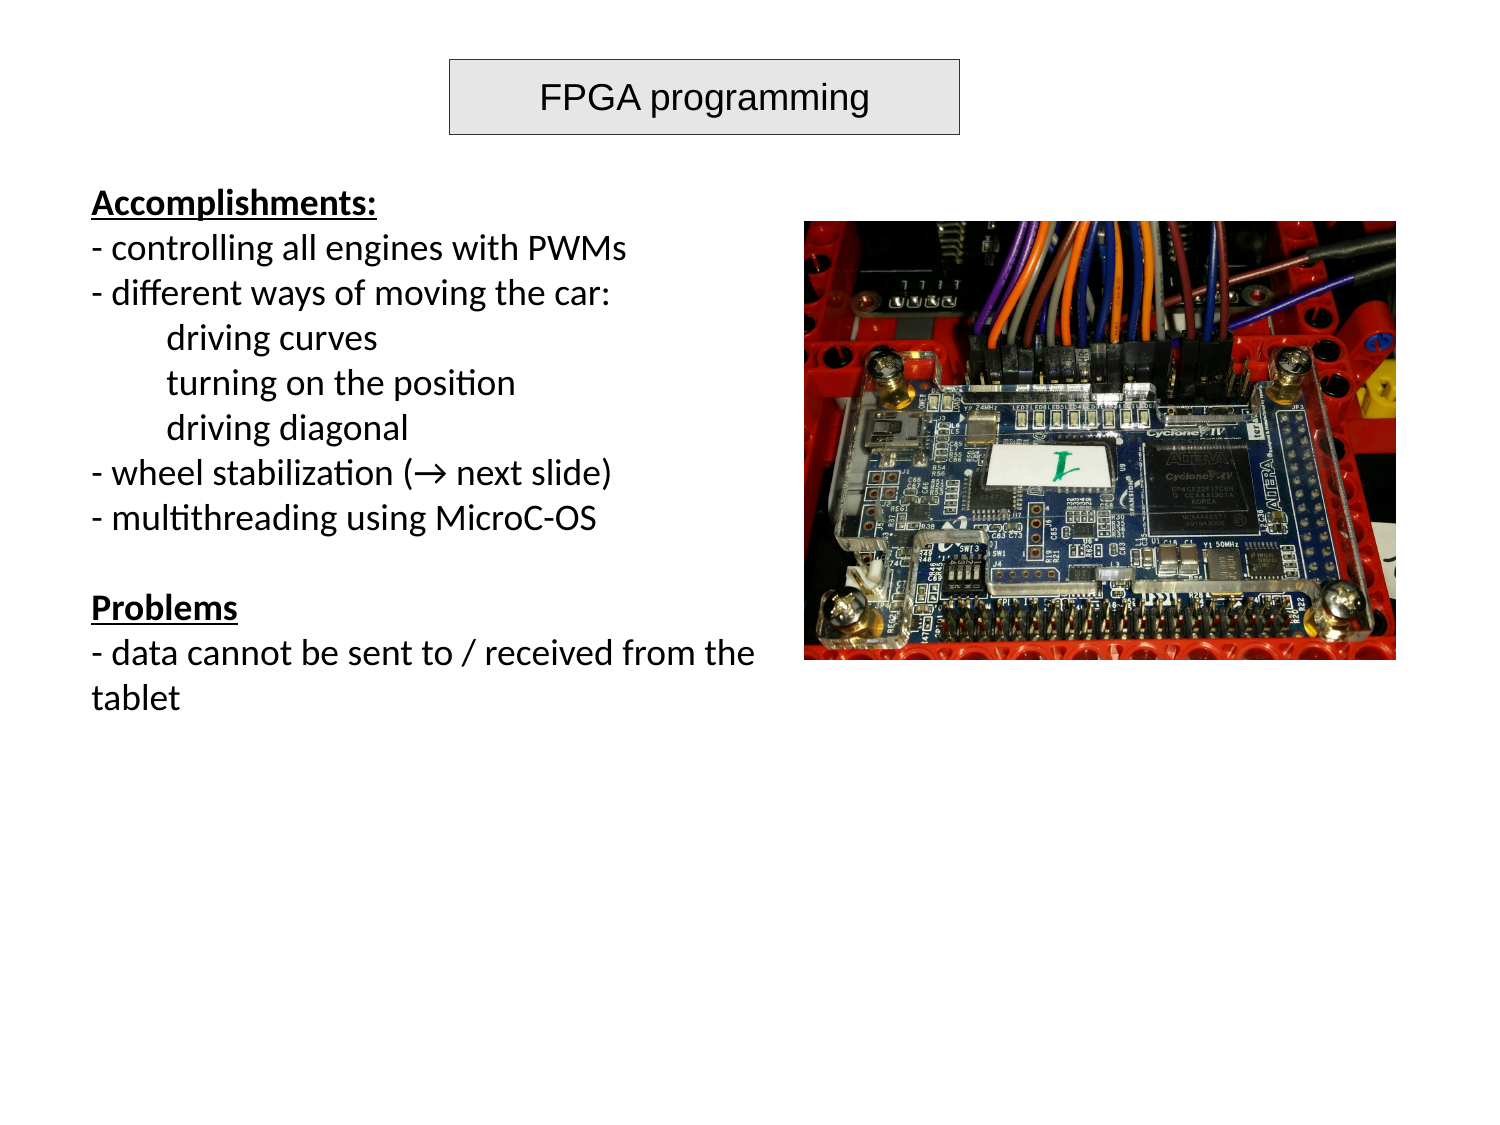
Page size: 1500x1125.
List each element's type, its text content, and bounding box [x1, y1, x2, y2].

text_box FPGA programming [449, 59, 960, 135]
picture [804, 221, 1396, 661]
text_box Accomplishments: - controlling all engines with PWMs - different ways of moving the car: driving curves turning on the position driving diagonal - wheel stabilization (→ next slide) - multithreading using MicroC-OS Problems - data cannot be sent to / received from the tablet [76, 125, 815, 726]
